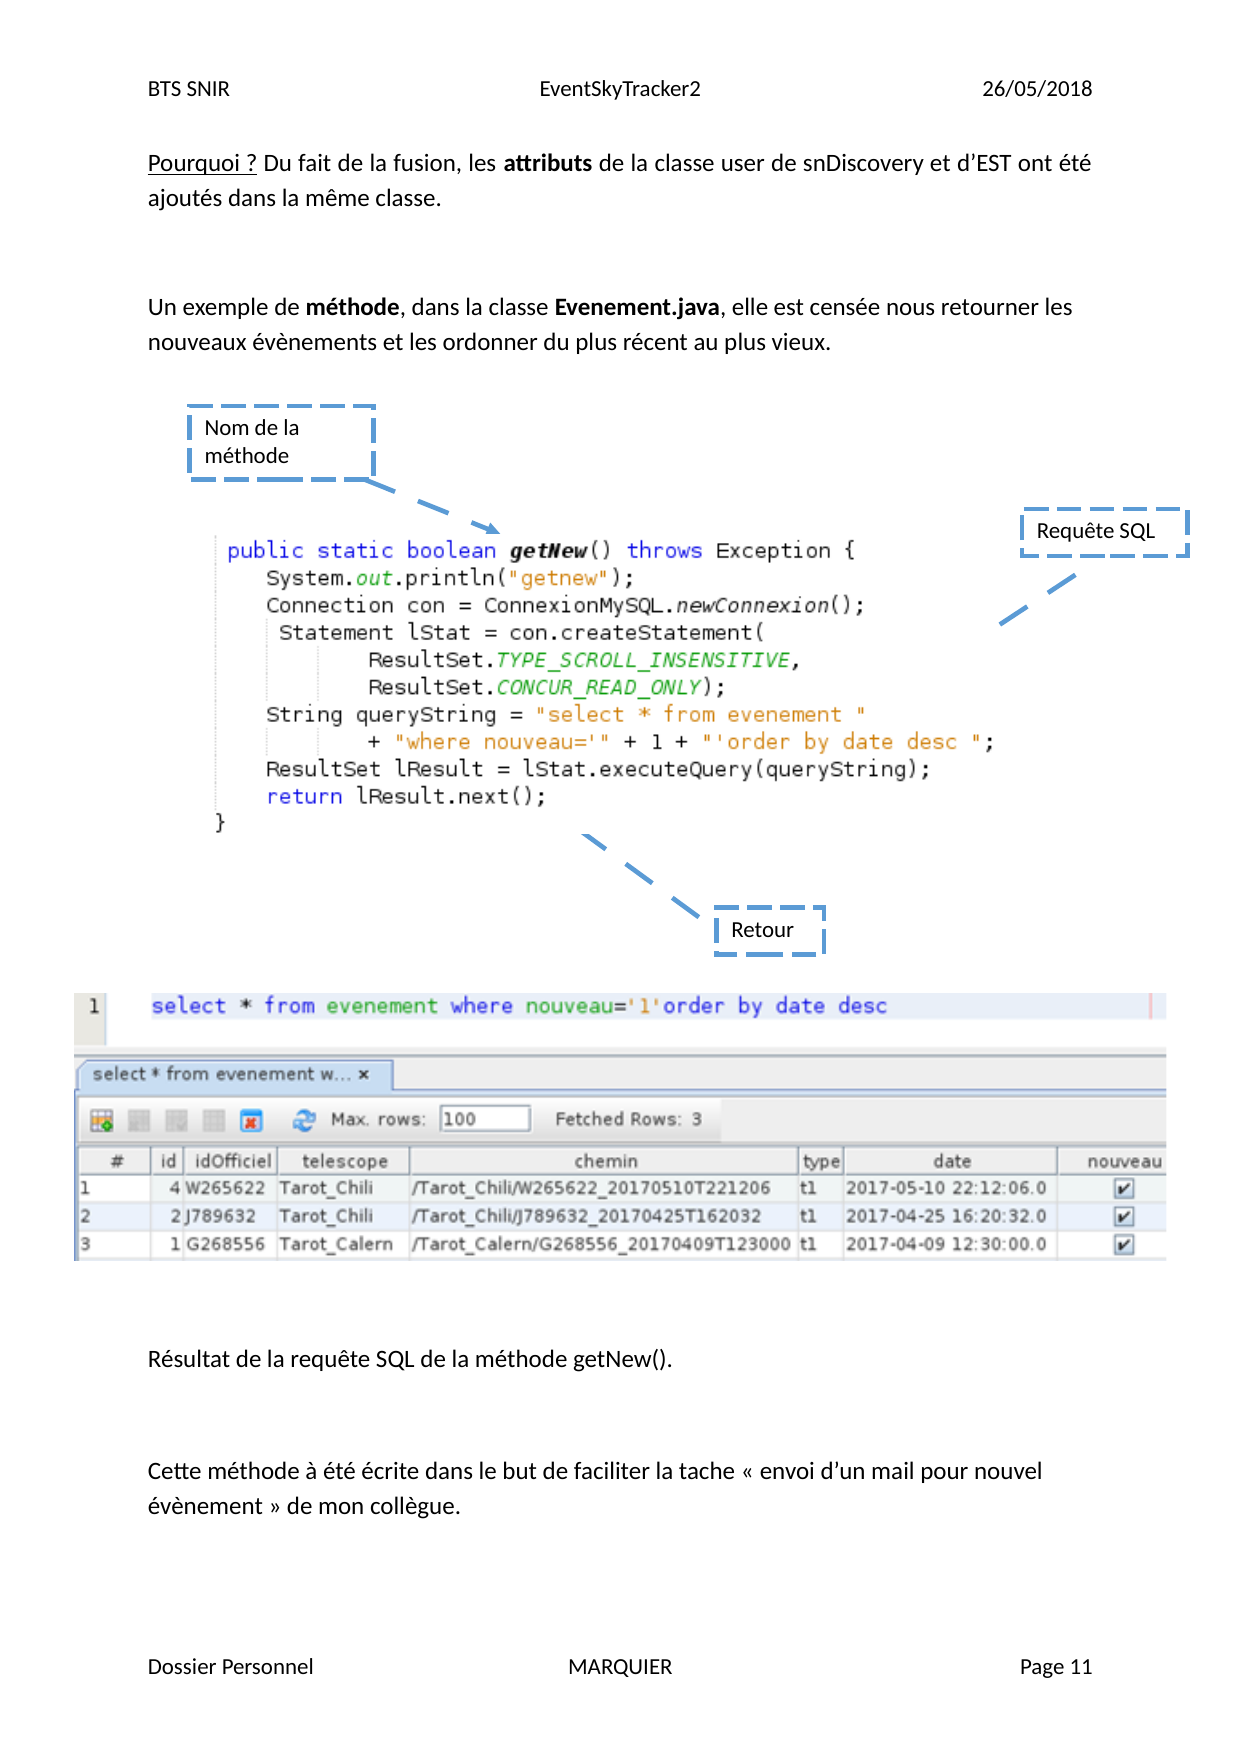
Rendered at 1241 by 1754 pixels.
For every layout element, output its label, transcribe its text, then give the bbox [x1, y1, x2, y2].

text Un exemple de méthode, dans la classe Evenement.java, elle est censée nous retourner les nouveaux évènements et les ordonner du plus récent au plus vieux. [148, 291, 1093, 357]
text Pourquoi ? Du fait de la fusion, les attributs de la classe user de snDiscovery et d’EST ont été ajoutés dans la même classe. [148, 148, 1093, 213]
text Cette méthode à été écrite dans le but de faciliter la tache « envoi d’un mail pour nouvel évènement » de mon collègue. [148, 1455, 1093, 1520]
text Résultat de la requête SQL de la méthode getNew(). [148, 1343, 1093, 1374]
